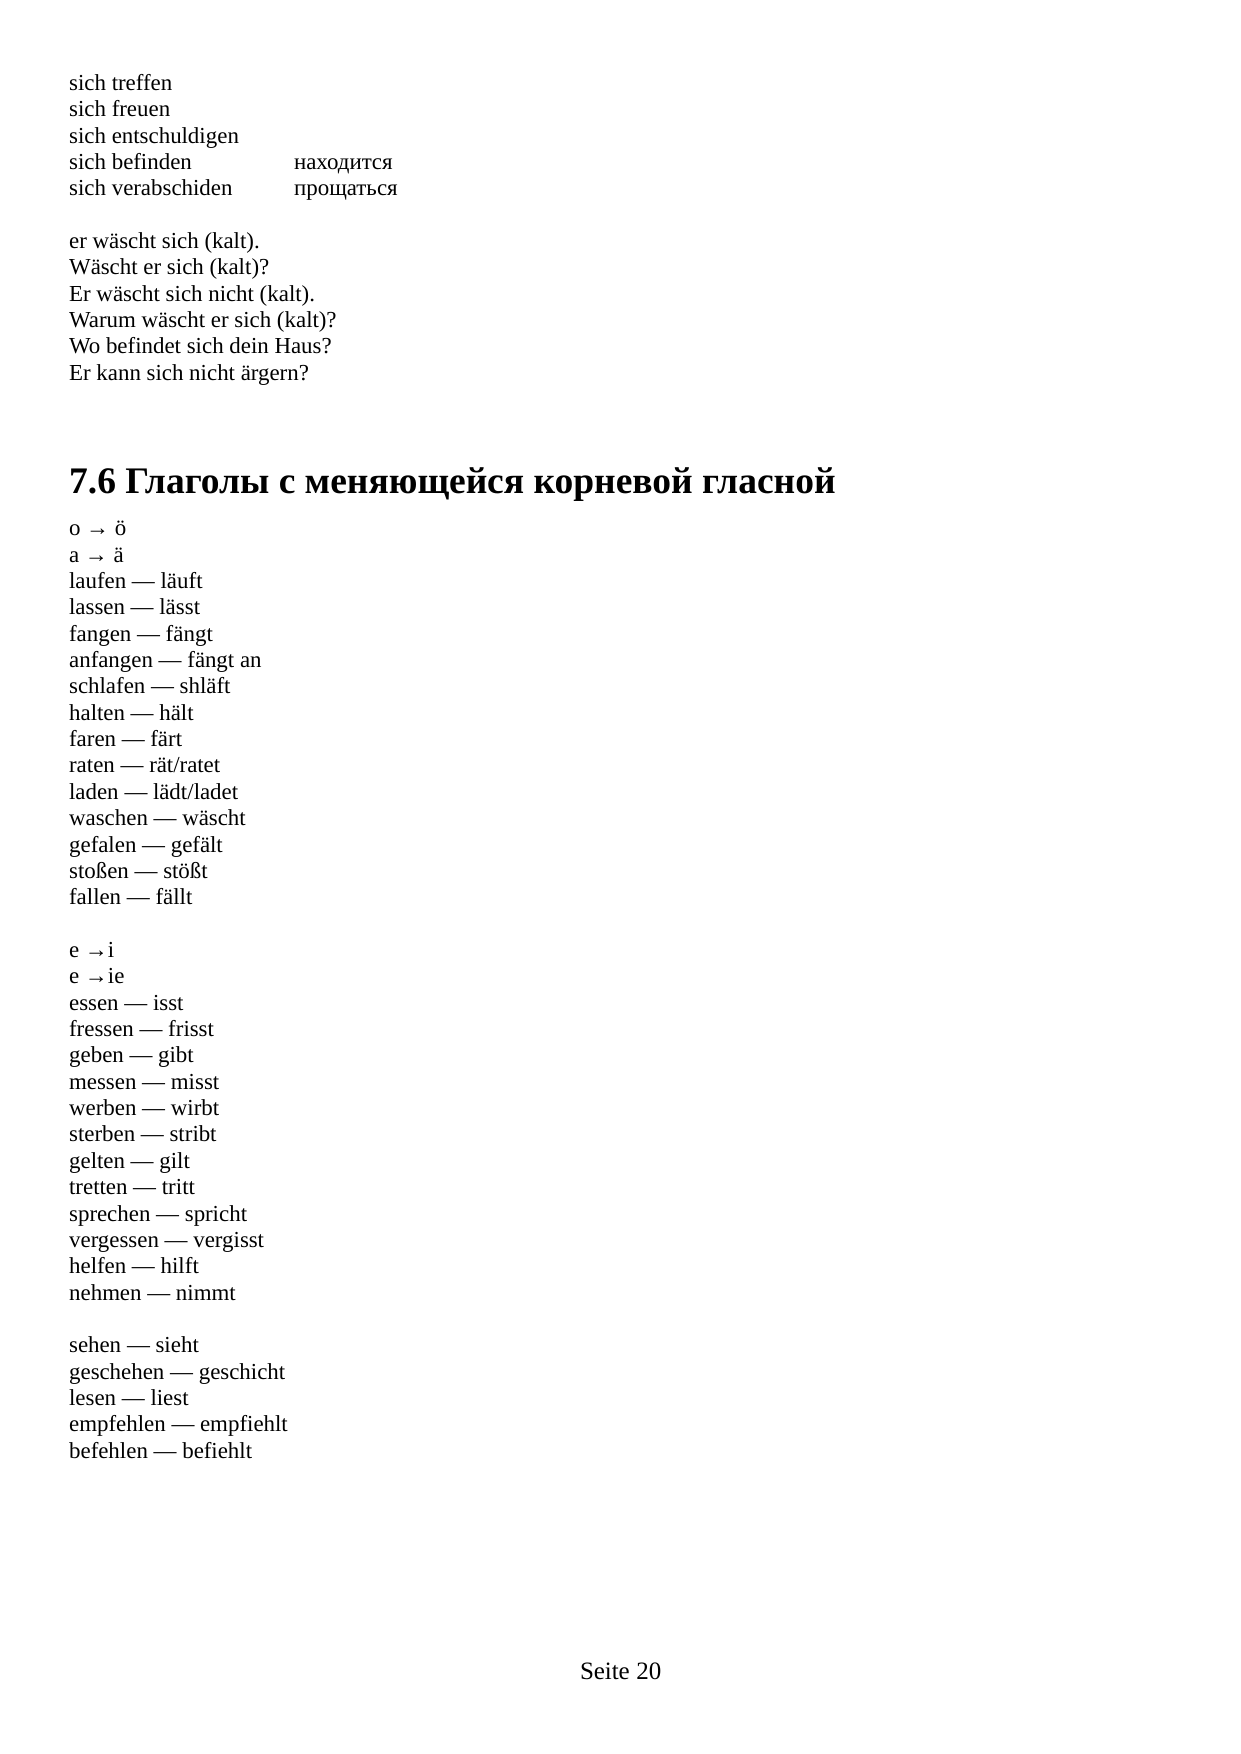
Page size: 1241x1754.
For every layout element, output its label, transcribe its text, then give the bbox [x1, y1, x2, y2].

subtitle 7.6 Глаголы с меняющейся корневой гласной [69, 459, 1172, 502]
text geschehen — geschicht [69, 1358, 1172, 1384]
text tretten — tritt [69, 1173, 1172, 1199]
text Er kann sich nicht ärgern? [69, 359, 1172, 385]
text fangen — fängt [69, 620, 1172, 646]
text werben — wirbt [69, 1094, 1172, 1121]
text sprechen — spricht [69, 1199, 1172, 1226]
text fallen — fällt [69, 883, 1172, 910]
text waschen — wäscht [69, 804, 1172, 831]
text empfehlen — empfiehlt [69, 1410, 1172, 1437]
text laufen — läuft [69, 567, 1172, 593]
text Wo befindet sich dein Haus? [69, 332, 1172, 359]
text sich freuen [69, 95, 1172, 122]
text faren — färt [69, 725, 1172, 752]
text schlafen — shläft [69, 672, 1172, 699]
text Wäscht er sich (kalt)? [69, 253, 1172, 280]
text gefalen — gefält [69, 831, 1172, 857]
text geben — gibt [69, 1041, 1172, 1068]
text Er wäscht sich nicht (kalt). [69, 280, 1172, 306]
text befehlen — befiehlt [69, 1437, 1172, 1463]
text laden — lädt/ladet [69, 778, 1172, 804]
text sich treffen [69, 69, 1172, 95]
text e →i [69, 936, 1172, 962]
text sehen — sieht [69, 1331, 1172, 1358]
text o → ö [69, 514, 1172, 541]
text halten — hält [69, 699, 1172, 725]
text sich verabschiden прощаться [69, 174, 1172, 201]
text Warum wäscht er sich (kalt)? [69, 306, 1172, 332]
text lesen — liest [69, 1384, 1172, 1410]
text a → ä [69, 541, 1172, 567]
text anfangen — fängt an [69, 646, 1172, 672]
text e →ie [69, 962, 1172, 989]
text helfen — hilft [69, 1252, 1172, 1279]
text raten — rät/ratet [69, 752, 1172, 778]
text essen — isst [69, 989, 1172, 1015]
text stoßen — stößt [69, 857, 1172, 883]
text sich befinden находится [69, 148, 1172, 174]
text fressen — frisst [69, 1015, 1172, 1041]
text nehmen — nimmt [69, 1279, 1172, 1305]
text er wäscht sich (kalt). [69, 227, 1172, 253]
text gelten — gilt [69, 1147, 1172, 1173]
text lassen — lässt [69, 593, 1172, 620]
text sterben — stribt [69, 1121, 1172, 1147]
text vergessen — vergisst [69, 1226, 1172, 1252]
text messen — misst [69, 1068, 1172, 1094]
text sich entschuldigen [69, 122, 1172, 148]
